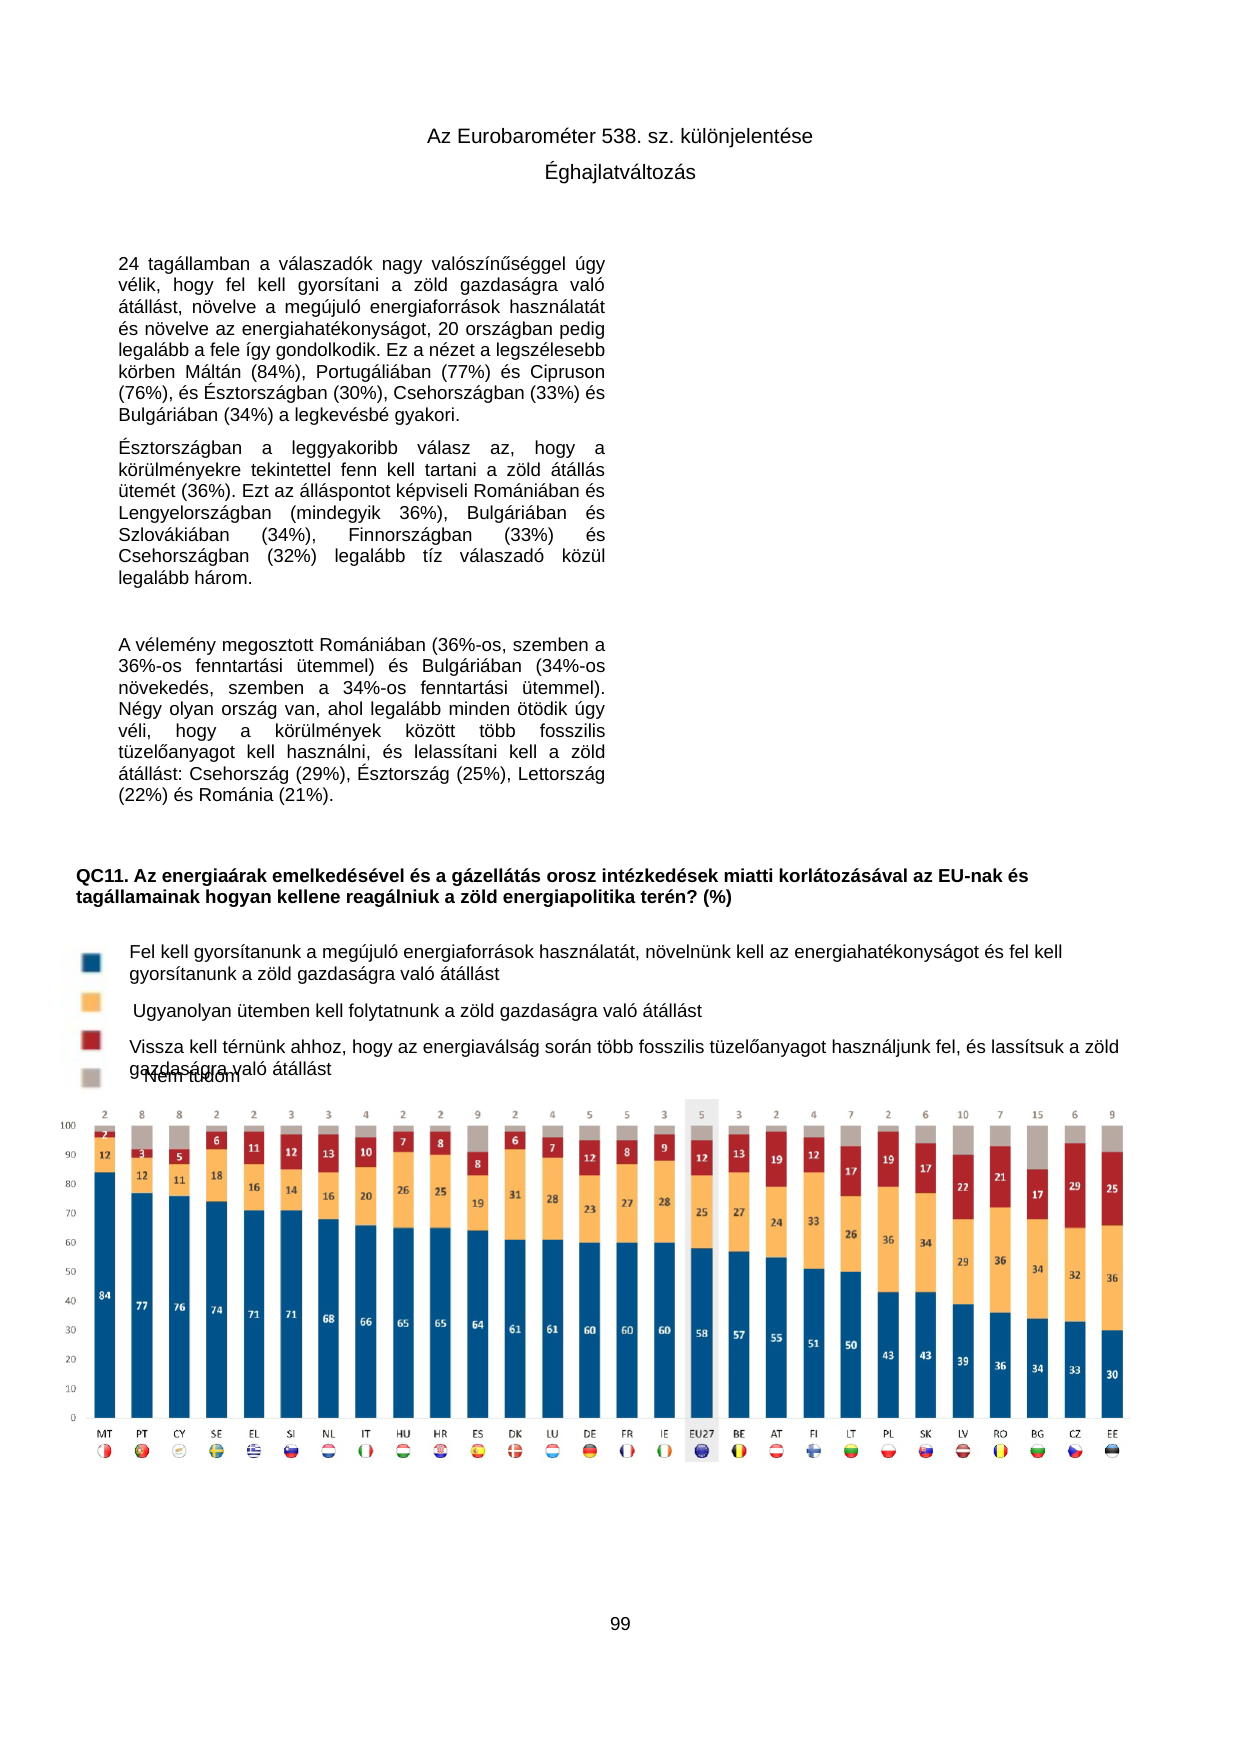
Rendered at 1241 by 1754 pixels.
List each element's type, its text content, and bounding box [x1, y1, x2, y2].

text 24 tagállamban a válaszadók nagy valószínűséggel úgy vélik, hogy fel kell gyorsítani a zöld gazdaságra való átállást, növelve a megújuló energiaforrások használatát és növelve az energiahatékonyságot, 20 országban pedig legalább a fele így gondolkodik. Ez a nézet a legszélesebb körben Máltán (84%), Portugáliában (77%) és Cipruson (76%), és Észtországban (30%), Csehországban (33%) és Bulgáriában (34%) a legkevésbé gyakori. [118, 253, 605, 425]
text A vélemény megosztott Romániában (36%-os, szemben a 36%-os fenntartási ütemmel) és Bulgáriában (34%-os növekedés, szemben a 34%-os fenntartási ütemmel). Négy olyan ország van, ahol legalább minden ötödik úgy véli, hogy a körülmények között több fosszilis tüzelőanyagot kell használni, és lelassítani kell a zöld átállást: Csehország (29%), Észtország (25%), Lettország (22%) és Románia (21%). [118, 633, 605, 806]
picture [55, 1099, 1131, 1467]
text Észtországban a leggyakoribb válasz az, hogy a körülményekre tekintettel fenn kell tartani a zöld átállás ütemét (36%). Ezt az álláspontot képviseli Romániában és Lengyelországban (mindegyik 36%), Bulgáriában és Szlovákiában (34%), Finnországban (33%) és Csehországban (32%) legalább tíz válaszadó közül legalább három. [118, 437, 605, 588]
picture [60, 939, 109, 1094]
